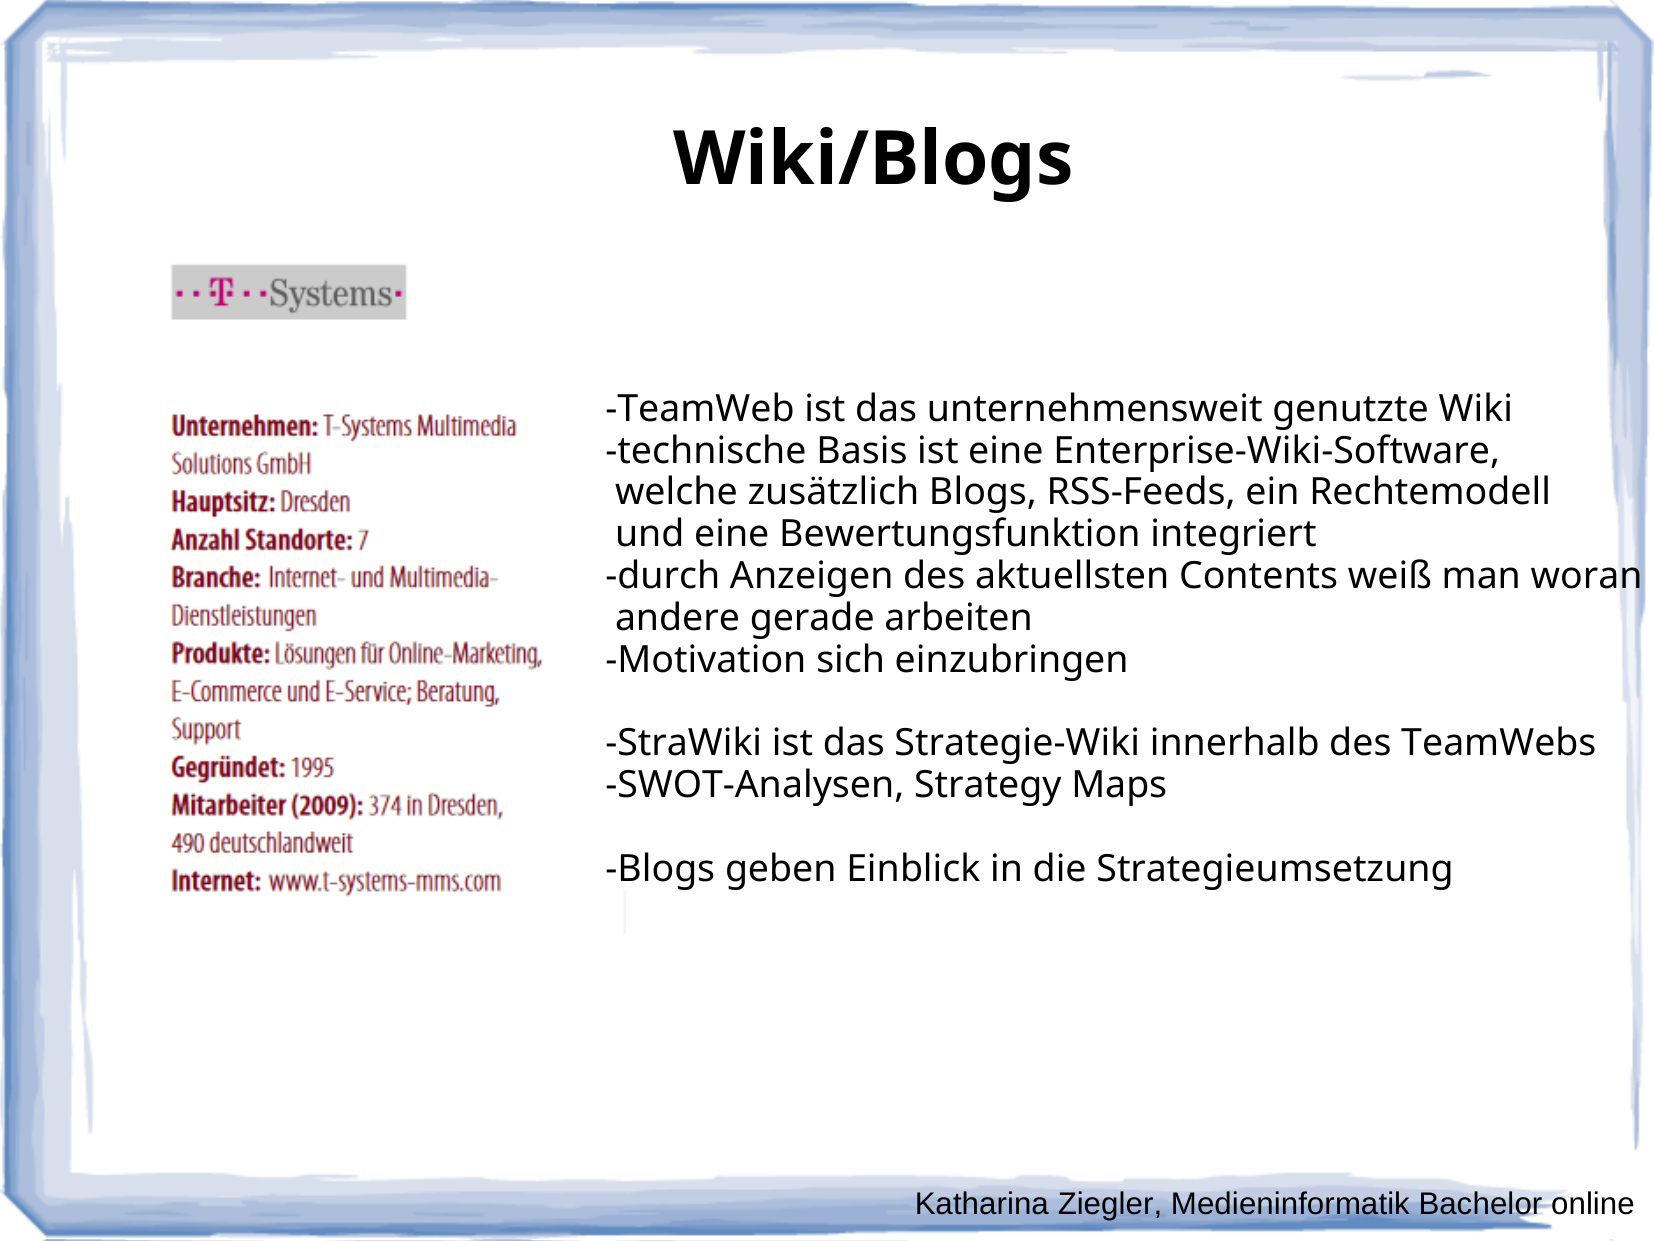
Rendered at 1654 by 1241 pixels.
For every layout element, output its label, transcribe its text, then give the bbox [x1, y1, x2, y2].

title Wiki/Blogs [82, 49, 1571, 257]
text_box -TeamWeb ist das unternehmensweit genutzte Wiki -technische Basis ist eine Enterprise-Wiki-Software, welche zusätzlich Blogs, RSS-Feeds, ein Rechtemodell und eine Bewertungsfunktion integriert -durch Anzeigen des aktuellsten Contents weiß man woran andere gerade arbeiten -Motivation sich einzubringen -StraWiki ist das Strategie-Wiki innerhalb des TeamWebs -SWOT-Analysen, Strategy Maps -Blogs geben Einblick in die Strategieumsetzung [590, 380, 1618, 939]
picture [0, 0, 1654, 1241]
text_box Katharina Ziegler, Medieninformatik Bachelor online [802, 1176, 1654, 1241]
